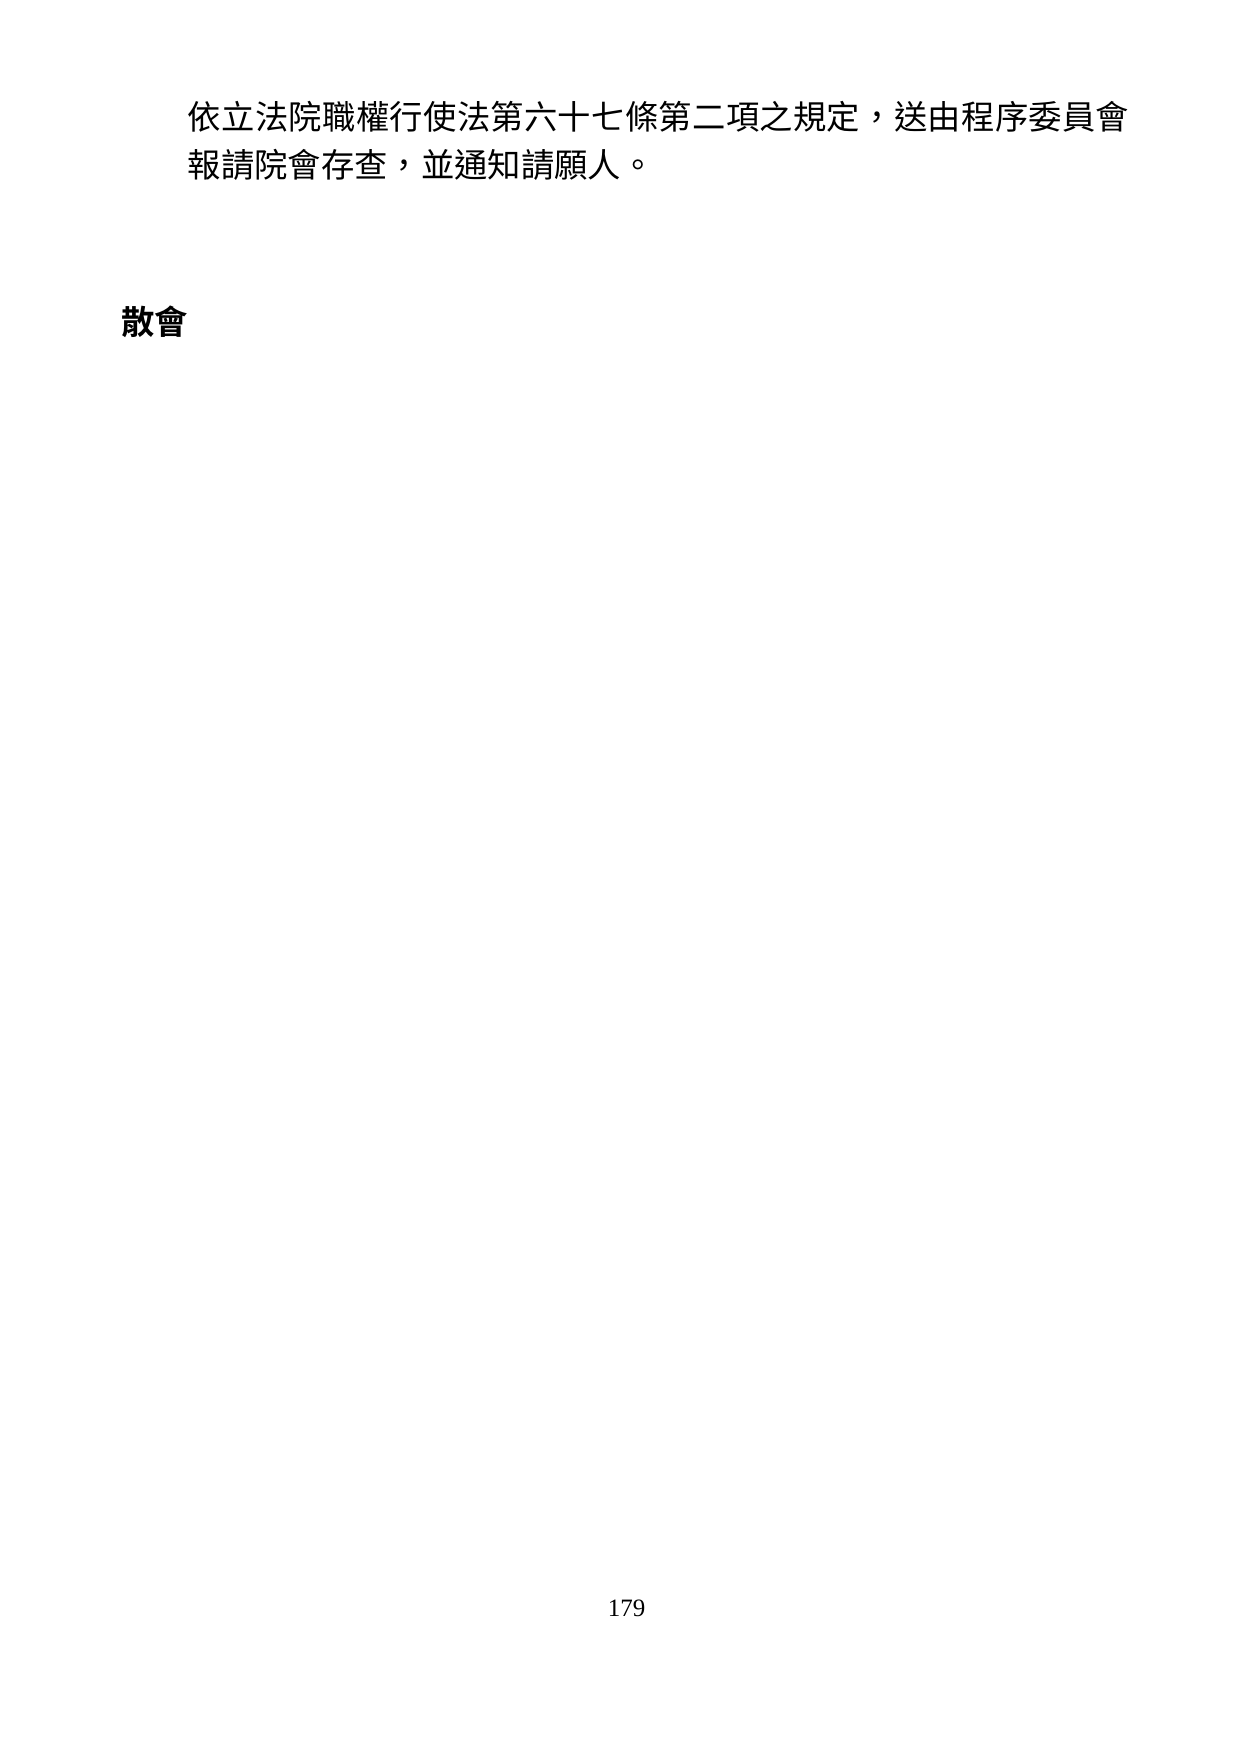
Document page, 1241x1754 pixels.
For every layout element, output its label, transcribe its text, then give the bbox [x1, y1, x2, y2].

text 依立法院職權行使法第六十七條第二項之規定，送由程序委員會報請院會存查，並通知請願人。 [121, 91, 1132, 187]
text 散會 [121, 278, 1132, 341]
